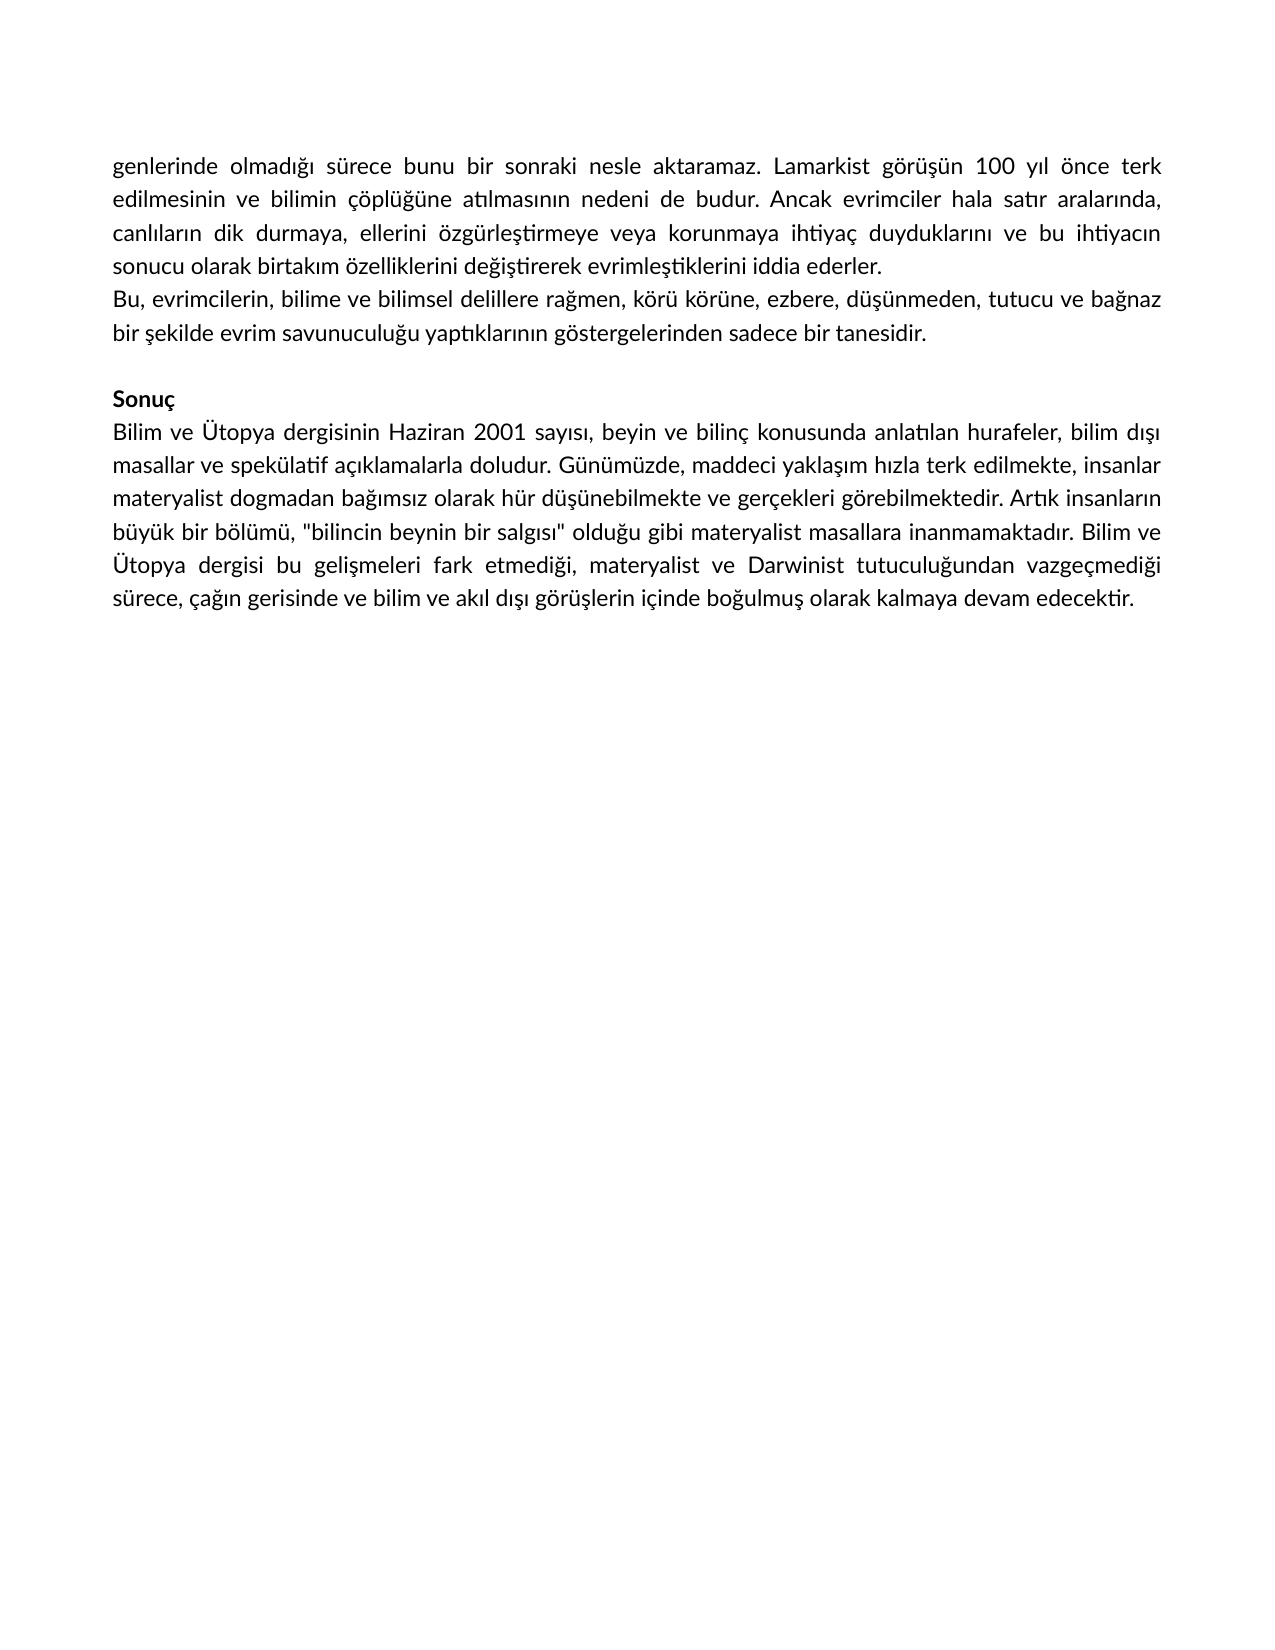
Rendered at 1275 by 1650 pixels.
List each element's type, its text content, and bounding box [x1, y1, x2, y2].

text genlerinde olmadığı sürece bunu bir sonraki nesle aktaramaz. Lamarkist görüşün 100 yıl önce terk edilmesinin ve bilimin çöplüğüne atılmasının nedeni de budur. Ancak evrimciler hala satır aralarında, canlıların dik durmaya, ellerini özgürleştirmeye veya korunmaya ihtiyaç duyduklarını ve bu ihtiyacın sonucu olarak birtakım özelliklerini değiştirerek evrimleştiklerini iddia ederler. [112, 148, 1162, 281]
text Bu, evrimcilerin, bilime ve bilimsel delillere rağmen, körü körüne, ezbere, düşünmeden, tutucu ve bağnaz bir şekilde evrim savunuculuğu yaptıklarının göstergelerinden sadece bir tanesidir. [112, 281, 1162, 348]
text Sonuç [112, 385, 1162, 413]
text Bilim ve Ütopya dergisinin Haziran 2001 sayısı, beyin ve bilinç konusunda anlatılan hurafeler, bilim dışı masallar ve spekülatif açıklamalarla doludur. Günümüzde, maddeci yaklaşım hızla terk edilmekte, insanlar materyalist dogmadan bağımsız olarak hür düşünebilmekte ve gerçekleri görebilmektedir. Artık insanların büyük bir bölümü, "bilincin beynin bir salgısı" olduğu gibi materyalist masallara inanmamaktadır. Bilim ve Ütopya dergisi bu gelişmeleri fark etmediği, materyalist ve Darwinist tutuculuğundan vazgeçmediği sürece, çağın gerisinde ve bilim ve akıl dışı görüşlerin içinde boğulmuş olarak kalmaya devam edecektir. [112, 413, 1162, 613]
